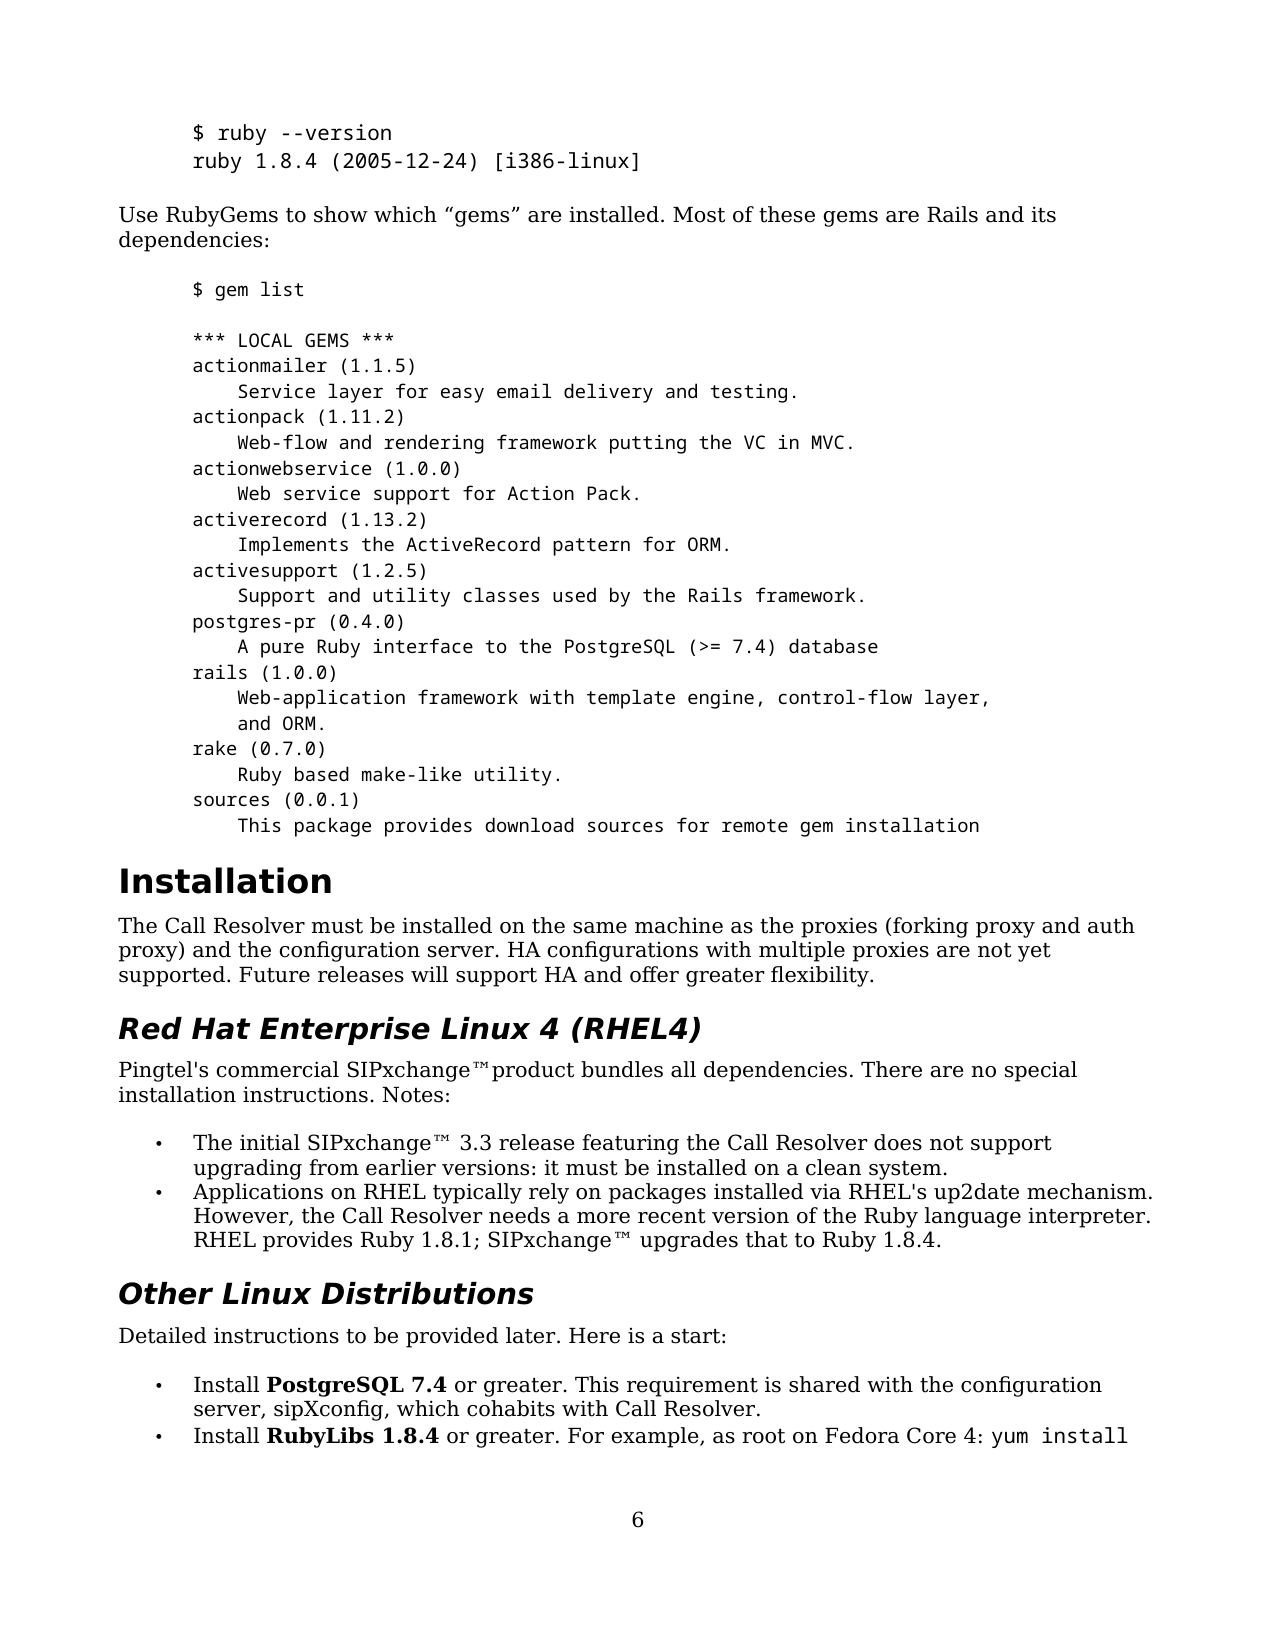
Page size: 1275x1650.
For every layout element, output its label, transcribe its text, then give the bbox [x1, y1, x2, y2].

text Web-flow and rendering framework putting the VC in MVC. [192, 429, 1157, 455]
list Applications on RHEL typically rely on packages installed via RHEL's up2date mechanism. However, the Call Resolver needs a more recent version of the Ruby language interpreter. RHEL provides Ruby 1.8.1; SIPxchange™ upgrades that to Ruby 1.8.4. [156, 1180, 1157, 1253]
list Install RubyLibs 1.8.4 or greater. For example, as root on Fedora Core 4: yum install [156, 1421, 1157, 1450]
text *** LOCAL GEMS *** [192, 327, 1157, 353]
text Detailed instructions to be provided later. Here is a start: [118, 1324, 1157, 1348]
text activesupport (1.2.5) [192, 557, 1157, 582]
subtitle Red Hat Enterprise Linux 4 (RHEL4) [118, 1012, 1157, 1046]
text rails (1.0.0) [192, 659, 1157, 684]
text ruby 1.8.4 (2005-12-24) [i386-linux] [192, 147, 1157, 175]
text Service layer for easy email delivery and testing. [192, 378, 1157, 404]
text Use RubyGems to show which “gems” are installed. Most of these gems are Rails and its dependencies: [118, 203, 1157, 252]
text actionmailer (1.1.5) [192, 353, 1157, 378]
text A pure Ruby interface to the PostgreSQL (>= 7.4) database [192, 633, 1157, 659]
text The Call Resolver must be installed on the same machine as the proxies (forking proxy and auth proxy) and the configuration server. HA configurations with multiple proxies are not yet supported. Future releases will support HA and offer greater flexibility. [118, 914, 1157, 987]
text Web service support for Action Pack. [192, 480, 1157, 506]
text Support and utility classes used by the Rails framework. [192, 582, 1157, 608]
text activerecord (1.13.2) [192, 506, 1157, 531]
text actionwebservice (1.0.0) [192, 455, 1157, 480]
text and ORM. [192, 710, 1157, 736]
text rake (0.7.0) [192, 736, 1157, 761]
list The initial SIPxchange™ 3.3 release featuring the Call Resolver does not support upgrading from earlier versions: it must be installed on a clean system. [156, 1131, 1157, 1180]
text Ruby based make-like utility. [192, 761, 1157, 787]
text $ ruby --version [192, 118, 1157, 147]
subtitle Other Linux Distributions [118, 1278, 1157, 1312]
list Install PostgreSQL 7.4 or greater. This requirement is shared with the configuration server, sipXconfig, which cohabits with Call Resolver. [156, 1373, 1157, 1421]
text $ gem list [192, 276, 1157, 302]
text actionpack (1.11.2) [192, 404, 1157, 429]
subtitle Installation [118, 863, 1157, 902]
text Pingtel's commercial SIPxchange™product bundles all dependencies. There are no special installation instructions. Notes: [118, 1058, 1157, 1107]
text This package provides download sources for remote gem installation [192, 812, 1157, 838]
text Implements the ActiveRecord pattern for ORM. [192, 531, 1157, 557]
text sources (0.0.1) [192, 787, 1157, 812]
text postgres-pr (0.4.0) [192, 608, 1157, 633]
text Web-application framework with template engine, control-flow layer, [192, 684, 1157, 710]
